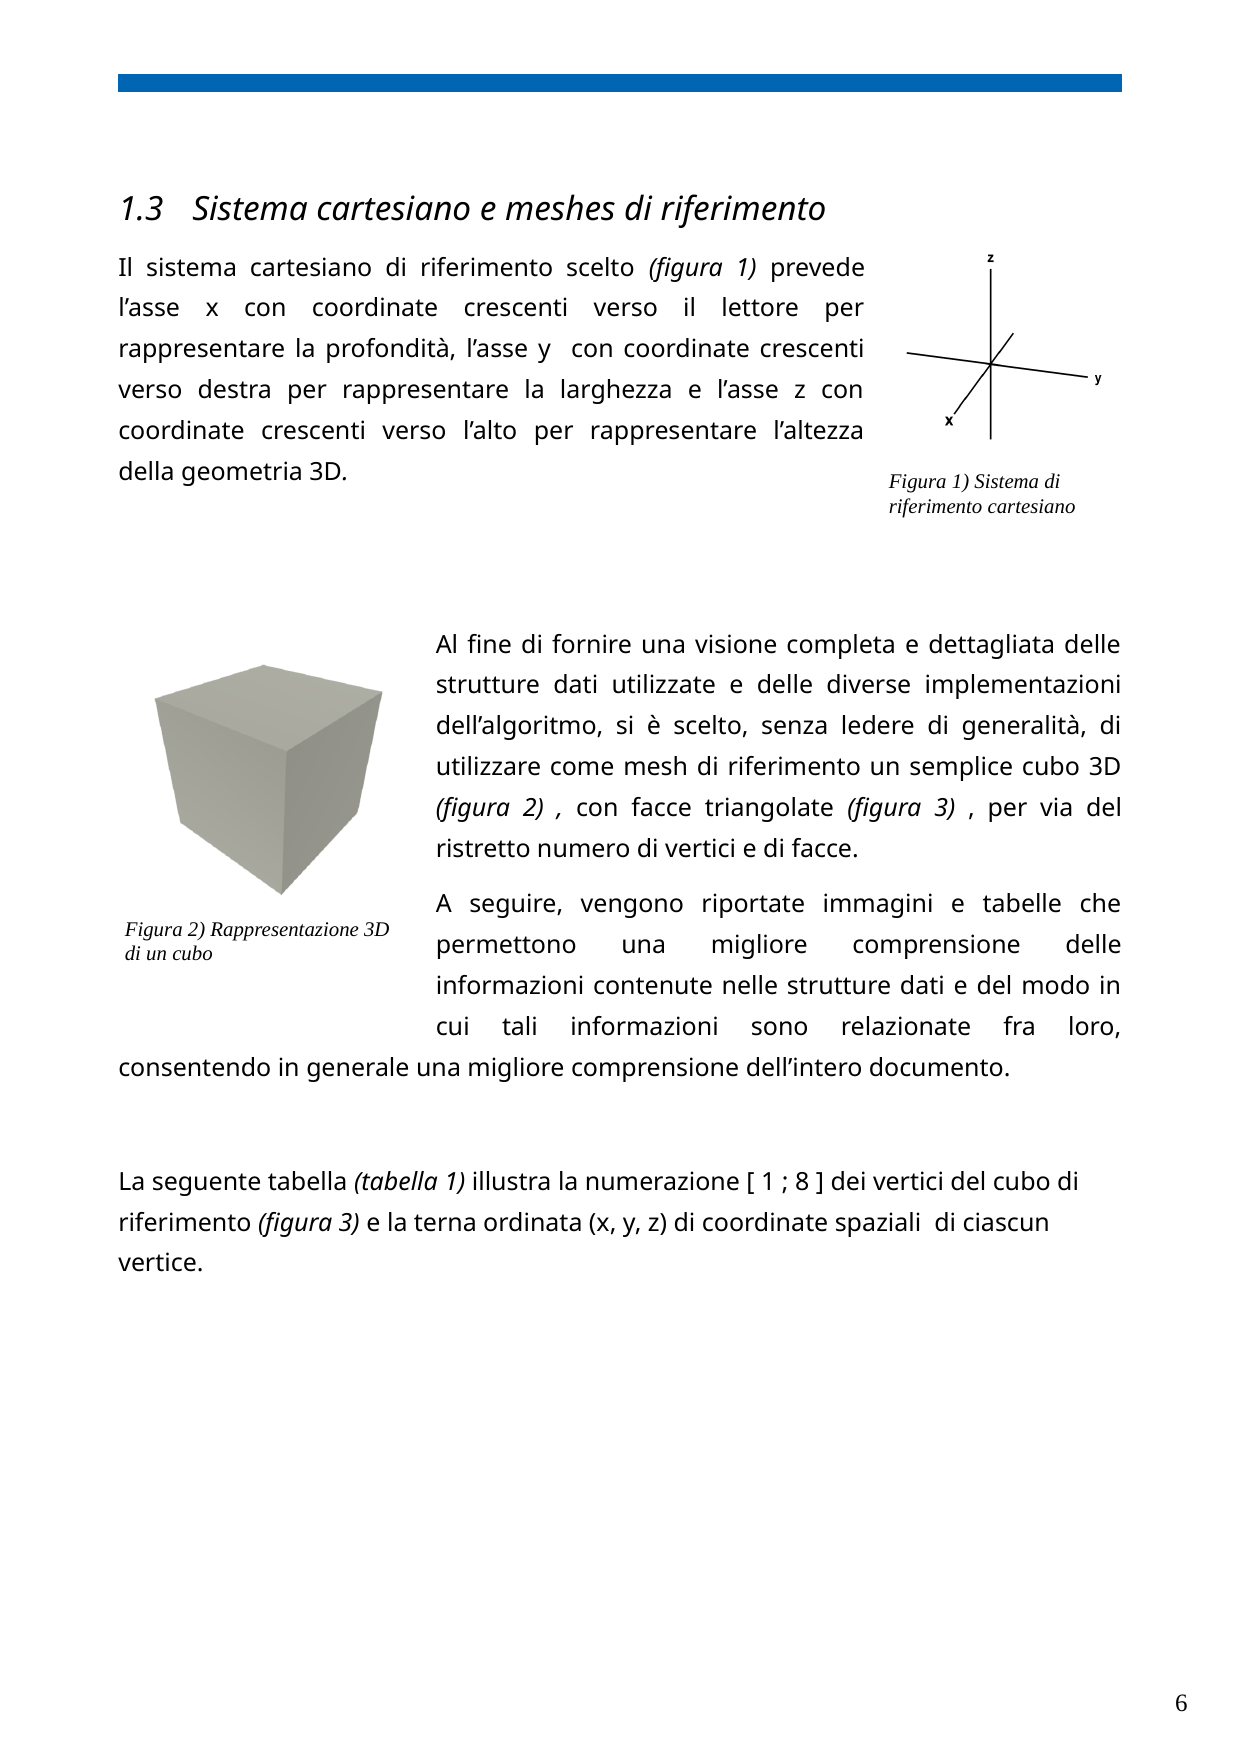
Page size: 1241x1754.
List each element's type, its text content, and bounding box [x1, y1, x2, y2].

text La seguente tabella (tabella 1) illustra la numerazione [ 1 ; 8 ] dei vertici del cubo di riferimento (figura 3) e la terna ordinata (x, y, z) di coordinate spaziali di ciascun vertice. [118, 1163, 1122, 1279]
picture [124, 629, 412, 917]
text Figura 1) Sistema di riferimento cartesiano [888, 465, 1117, 518]
text A seguire, vengono riportate immagini e tabelle che permettono una migliore comprensione delle informazioni contenute nelle strutture dati e del modo in cui tali informazioni sono relazionate fra loro, consentendo in generale una migliore comprensione dell’intero documento. [118, 886, 1122, 1083]
text Al fine di fornire una visione completa e dettagliata delle strutture dati utilizzate e delle diverse implementazioni dell’algoritmo, si è scelto, senza ledere di generalità, di utilizzare come mesh di riferimento un semplice cubo 3D (figura 2) , con facce triangolate (figura 3) , per via del ristretto numero di vertici e di facce. [118, 617, 1122, 864]
text Figura 2) Rappresentazione 3D di un cubo [124, 917, 412, 964]
subtitle Sistema cartesiano e meshes di riferimento [118, 184, 1122, 230]
text Il sistema cartesiano di riferimento scelto (figura 1) prevede l’asse x con coordinate crescenti verso il lettore per rappresentare la profondità, l’asse y con coordinate crescenti verso destra per rappresentare la larghezza e l’asse z con coordinate crescenti verso l’alto per rappresentare l’altezza della geometria 3D. [118, 249, 888, 487]
picture [888, 238, 1118, 465]
